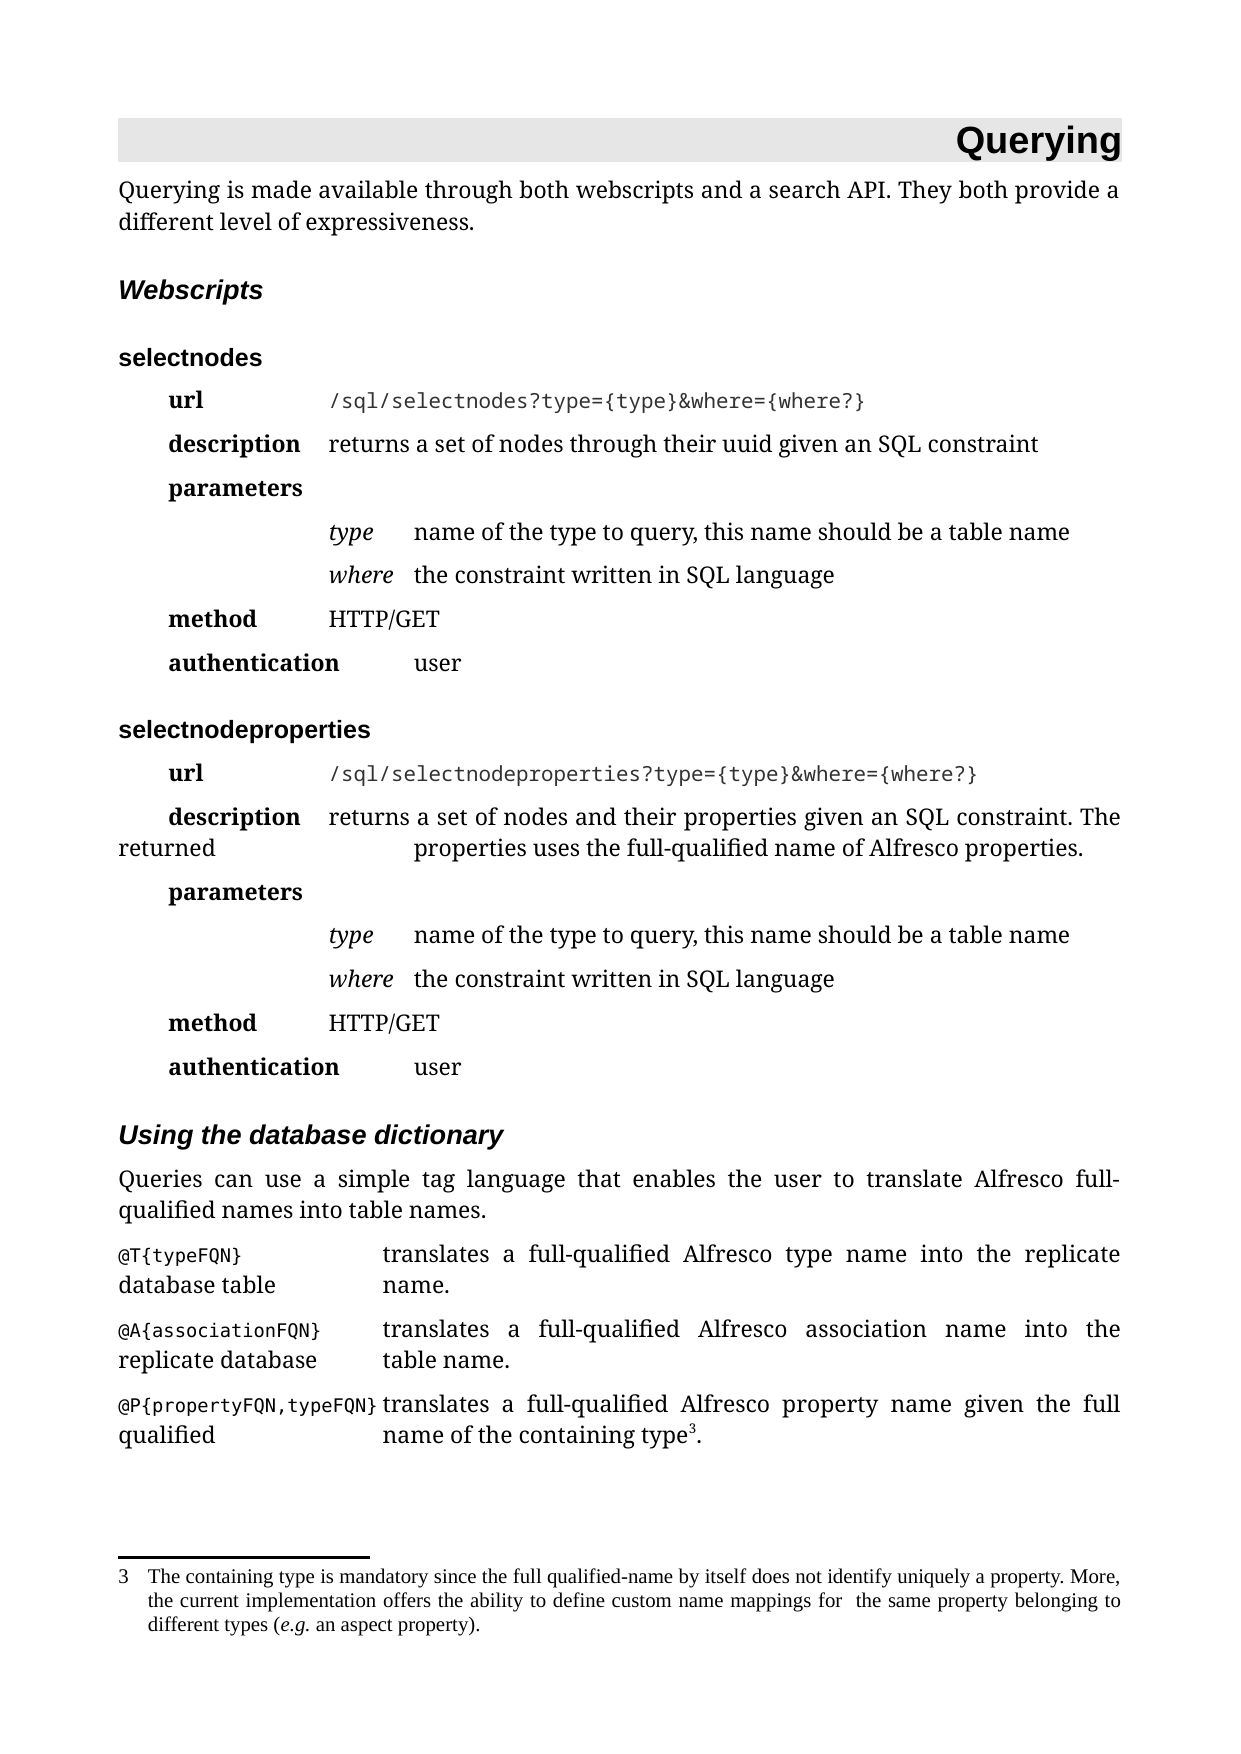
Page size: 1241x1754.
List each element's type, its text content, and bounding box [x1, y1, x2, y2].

subtitle selectnodeproperties [118, 716, 1122, 744]
subtitle Webscripts [118, 274, 1122, 306]
text where the constraint written in SQL language [118, 963, 1122, 994]
subtitle Querying [118, 118, 1122, 162]
text type name of the type to query, this name should be a table name [118, 516, 1122, 547]
text parameters [118, 472, 1122, 503]
text Queries can use a simple tag language that enables the user to translate Alfresco full-qualified names into table names. [118, 1163, 1122, 1226]
text Querying is made available through both webscripts and a search API. They both provide a different level of expressiveness. [118, 174, 1122, 237]
subtitle Using the database dictionary [118, 1119, 1122, 1151]
text authentication user [118, 647, 1122, 678]
text @P{propertyFQN,typeFQN} translates a full-qualified Alfresco property name given the full qualified name of the containing type. [118, 1388, 1122, 1451]
text type name of the type to query, this name should be a table name [118, 919, 1122, 951]
text The containing type is mandatory since the full qualified-name by itself does not identify uniquely a property. More, the current implementation offers the ability to define custom name mappings for the same property belonging to different types (e.g. an aspect property). [118, 1563, 1122, 1636]
subtitle selectnodes [118, 343, 1122, 372]
text @T{typeFQN} translates a full-qualified Alfresco type name into the replicate database table name. [118, 1238, 1122, 1301]
text @A{associationFQN} translates a full-qualified Alfresco association name into the replicate database table name. [118, 1313, 1122, 1376]
text method HTTP/GET [118, 603, 1122, 634]
text url /sql/selectnodes?type={type}&where={where?} [118, 384, 1122, 416]
text method HTTP/GET [118, 1007, 1122, 1038]
text url /sql/selectnodeproperties?type={type}&where={where?} [118, 757, 1122, 788]
text parameters [118, 876, 1122, 907]
text description returns a set of nodes and their properties given an SQL constraint. The returned properties uses the full-qualified name of Alfresco properties. [118, 801, 1122, 863]
text where the constraint written in SQL language [118, 559, 1122, 591]
text description returns a set of nodes through their uuid given an SQL constraint [118, 428, 1122, 459]
text authentication user [118, 1051, 1122, 1082]
